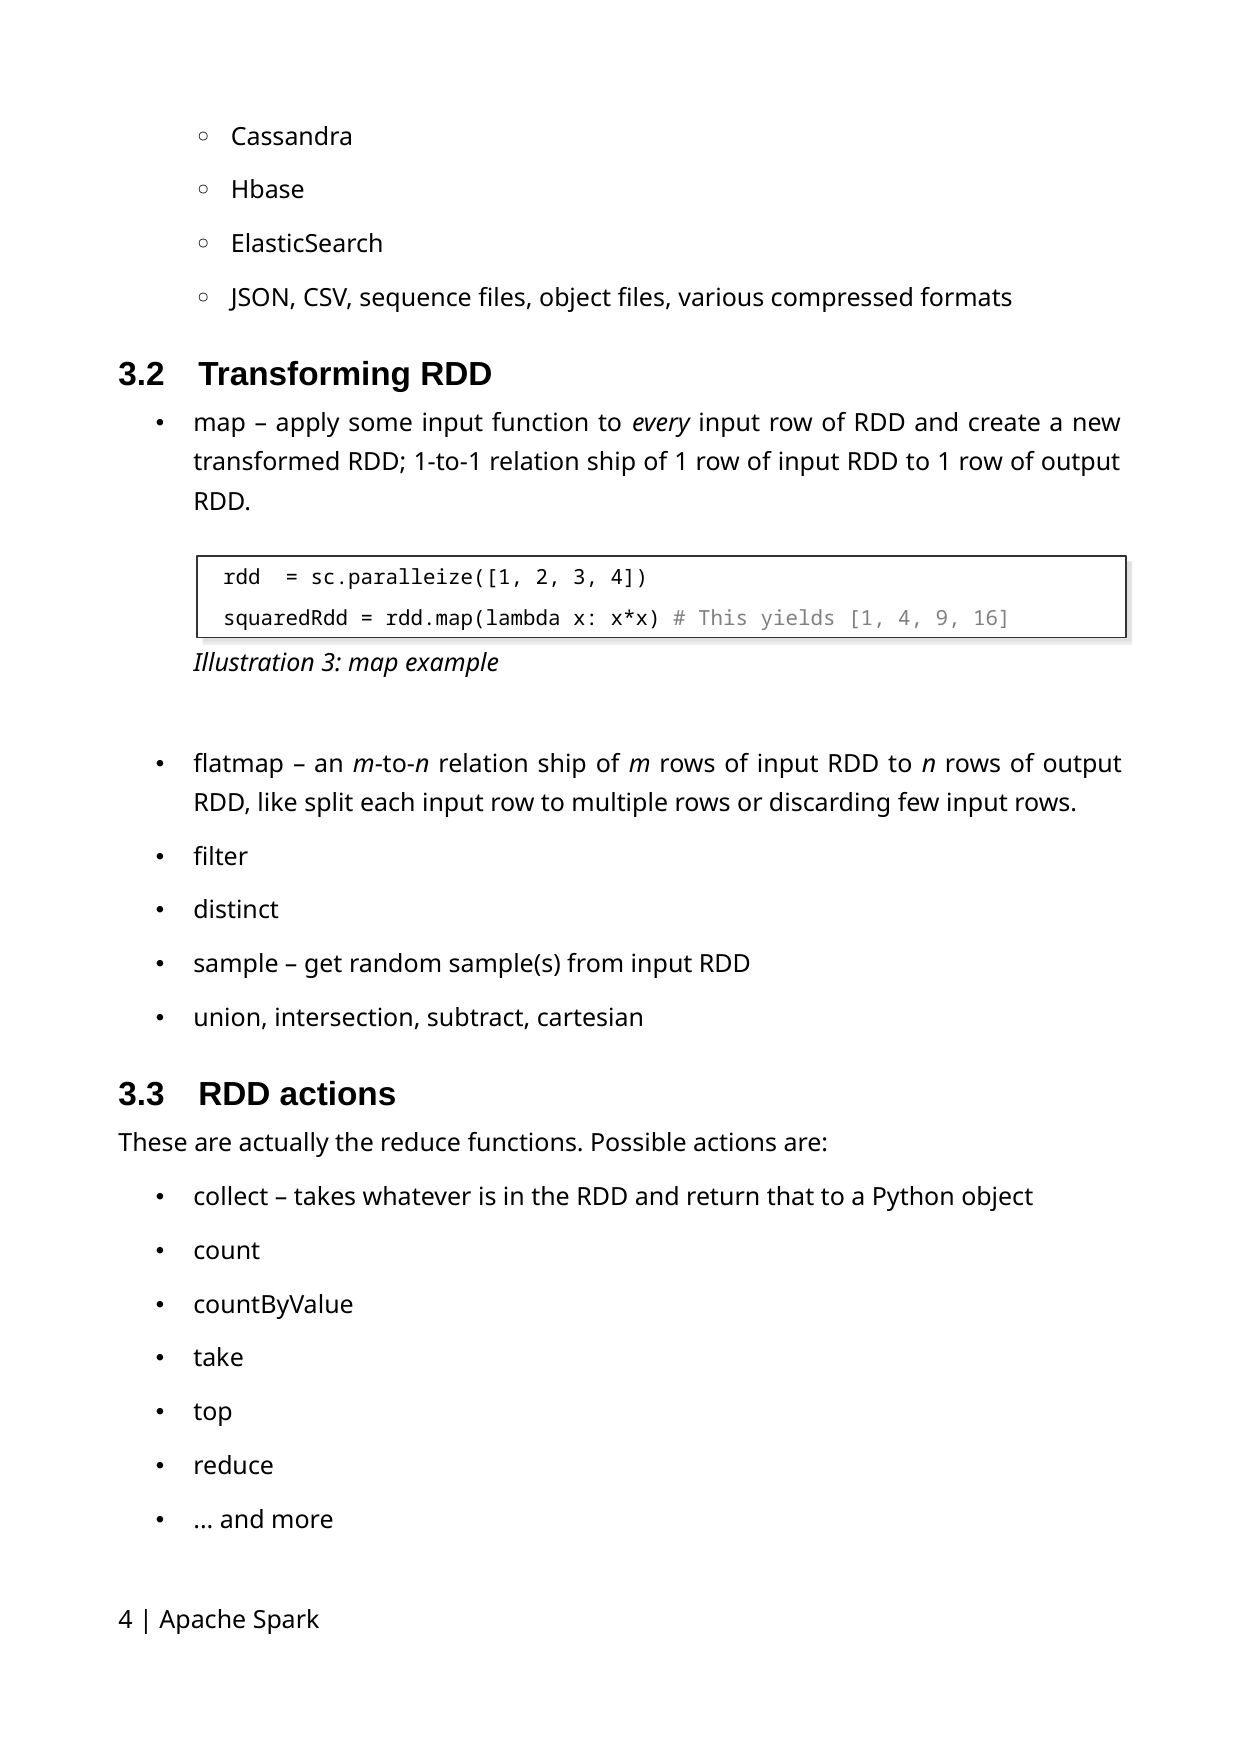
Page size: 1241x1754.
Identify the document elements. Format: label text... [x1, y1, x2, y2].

list Illustration 3: map example [193, 569, 1130, 678]
subtitle Transforming RDD [118, 354, 1122, 392]
list Hbase [193, 172, 1122, 206]
text These are actually the reduce functions. Possible actions are: [118, 1125, 1122, 1159]
list map – apply some input function to every input row of RDD and create a new transformed RDD; 1-to-1 relation ship of 1 row of input RDD to 1 row of output RDD. [156, 405, 1122, 517]
list ... and more [156, 1501, 1122, 1535]
list JSON, CSV, sequence files, object files, various compressed formats [193, 279, 1122, 313]
list sample – get random sample(s) from input RDD [156, 946, 1122, 980]
list collect – takes whatever is in the RDD and return that to a Python object [156, 1179, 1122, 1213]
list distinct [156, 892, 1122, 926]
list Cassandra [193, 118, 1122, 152]
list union, intersection, subtract, cartesian [156, 999, 1122, 1034]
list top [156, 1394, 1122, 1428]
list countByValue [156, 1286, 1122, 1320]
list ElasticSearch [193, 226, 1122, 260]
list take [156, 1340, 1122, 1374]
list flatmap – an m-to-n relation ship of m rows of input RDD to n rows of output RDD, like split each input row to multiple rows or discarding few input rows. [156, 745, 1122, 819]
list filter [156, 838, 1122, 872]
list count [156, 1233, 1122, 1267]
list reduce [156, 1448, 1122, 1482]
subtitle RDD actions [118, 1074, 1122, 1113]
